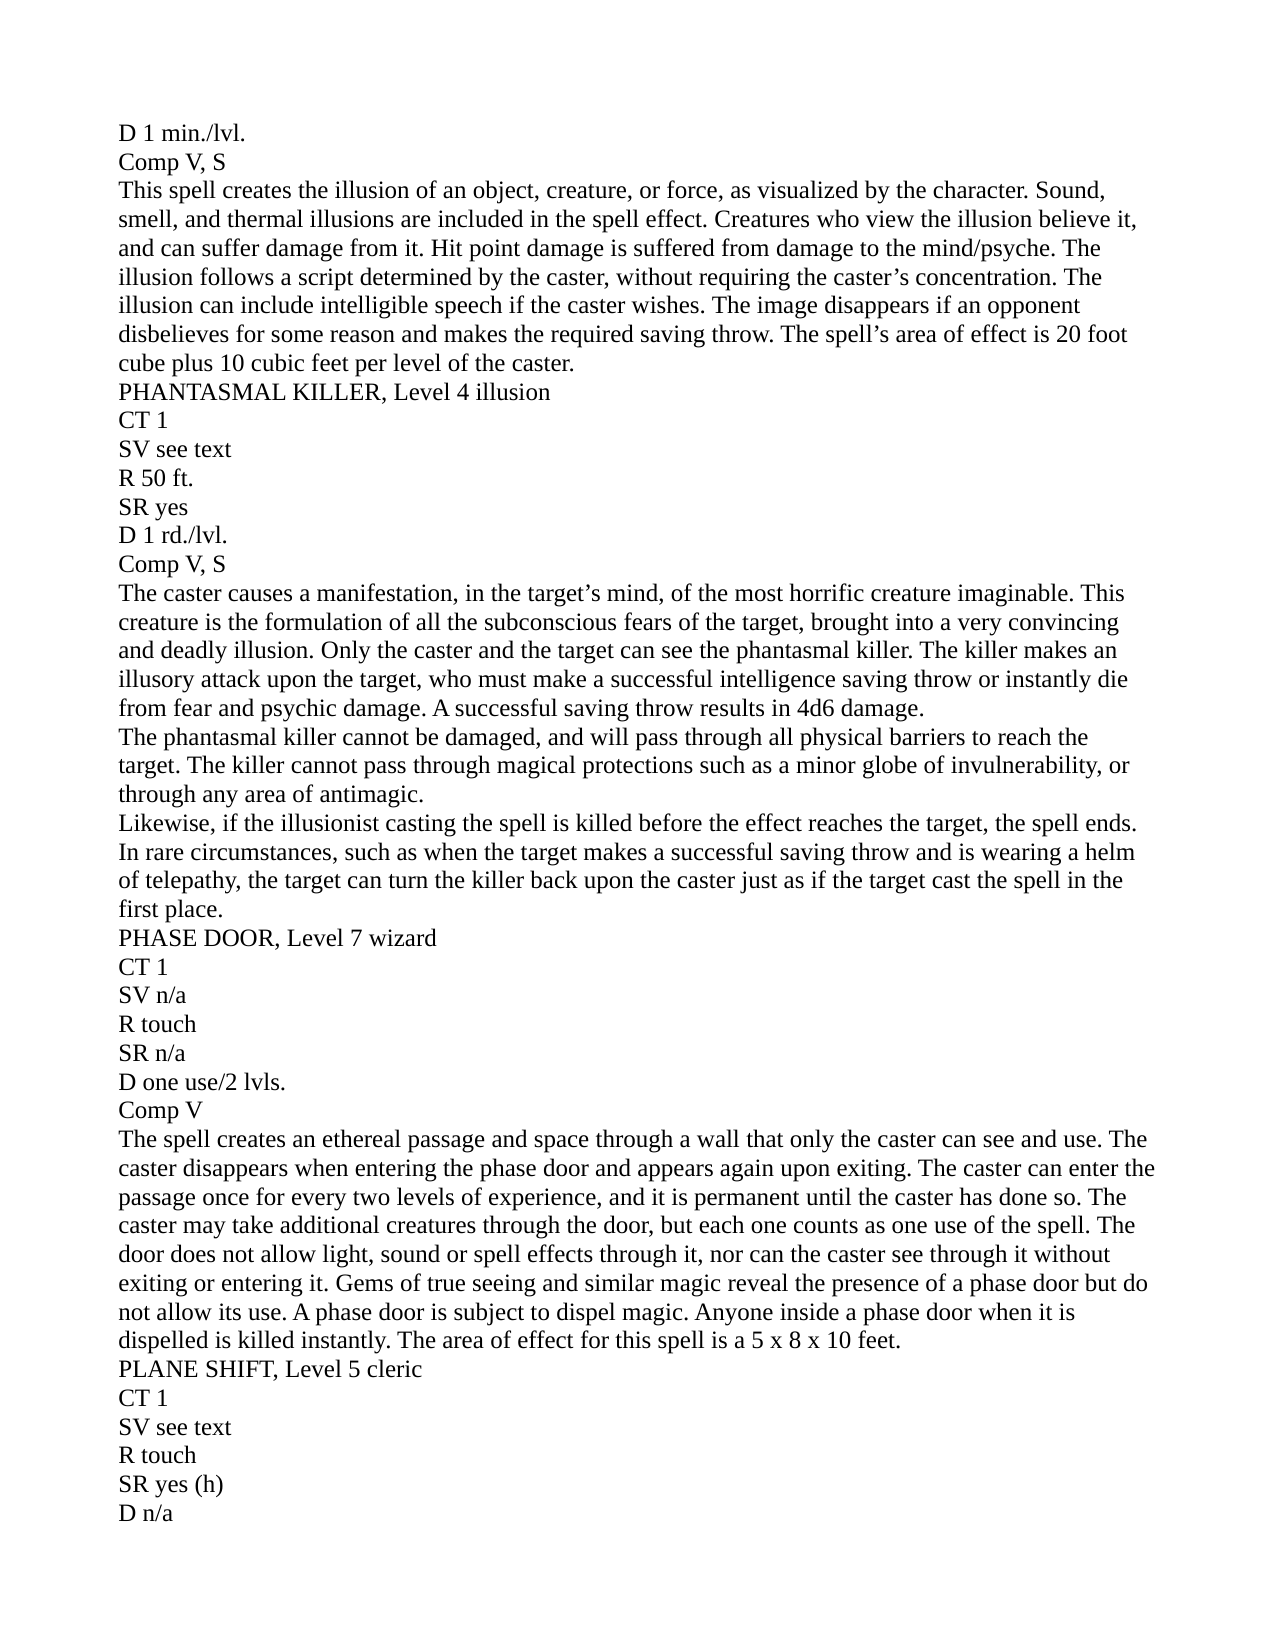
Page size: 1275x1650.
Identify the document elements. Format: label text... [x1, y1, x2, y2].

text SR yes [118, 492, 1157, 521]
text Comp V, S [118, 147, 1157, 176]
text CT 1 [118, 1383, 1157, 1412]
text D one use/2 lvls. [118, 1067, 1157, 1096]
text Likewise, if the illusionist casting the spell is killed before the effect reaches the target, the spell ends. In rare circumstances, such as when the target makes a successful saving throw and is wearing a helm of telepathy, the target can turn the killer back upon the caster just as if the target cast the spell in the first place. [118, 808, 1157, 923]
text The spell creates an ethereal passage and space through a wall that only the caster can see and use. The caster disappears when entering the phase door and appears again upon exiting. The caster can enter the passage once for every two levels of experience, and it is permanent until the caster has done so. The caster may take additional creatures through the door, but each one counts as one use of the spell. The door does not allow light, sound or spell effects through it, nor can the caster see through it without exiting or entering it. Gems of true seeing and similar magic reveal the presence of a phase door but do not allow its use. A phase door is subject to dispel magic. Anyone inside a phase door when it is dispelled is killed instantly. The area of effect for this spell is a 5 x 8 x 10 feet. [118, 1124, 1157, 1354]
text CT 1 [118, 406, 1157, 434]
text R 50 ft. [118, 463, 1157, 492]
text Comp V [118, 1096, 1157, 1124]
text The phantasmal killer cannot be damaged, and will pass through all physical barriers to reach the target. The killer cannot pass through magical protections such as a minor globe of invulnerability, or through any area of antimagic. [118, 722, 1157, 808]
text R touch [118, 1441, 1157, 1469]
text The caster causes a manifestation, in the target’s mind, of the most horrific creature imaginable. This creature is the formulation of all the subconscious fears of the target, brought into a very convincing and deadly illusion. Only the caster and the target can see the phantasmal killer. The killer makes an illusory attack upon the target, who must make a successful intelligence saving throw or instantly die from fear and psychic damage. A successful saving throw results in 4d6 damage. [118, 578, 1157, 722]
text R touch [118, 1009, 1157, 1038]
text D n/a [118, 1498, 1157, 1527]
text D 1 rd./lvl. [118, 521, 1157, 549]
text CT 1 [118, 952, 1157, 981]
text SV n/a [118, 981, 1157, 1009]
text PHANTASMAL KILLER, Level 4 illusion [118, 377, 1157, 406]
text PHASE DOOR, Level 7 wizard [118, 923, 1157, 952]
text SV see text [118, 434, 1157, 463]
text Comp V, S [118, 549, 1157, 578]
text SR yes (h) [118, 1469, 1157, 1498]
text D 1 min./lvl. [118, 118, 1157, 147]
text SV see text [118, 1412, 1157, 1441]
text SR n/a [118, 1038, 1157, 1067]
text PLANE SHIFT, Level 5 cleric [118, 1354, 1157, 1383]
text This spell creates the illusion of an object, creature, or force, as visualized by the character. Sound, smell, and thermal illusions are included in the spell effect. Creatures who view the illusion believe it, and can suffer damage from it. Hit point damage is suffered from damage to the mind/psyche. The illusion follows a script determined by the caster, without requiring the caster’s concentration. The illusion can include intelligible speech if the caster wishes. The image disappears if an opponent disbelieves for some reason and makes the required saving throw. The spell’s area of effect is 20 foot cube plus 10 cubic feet per level of the caster. [118, 176, 1157, 377]
